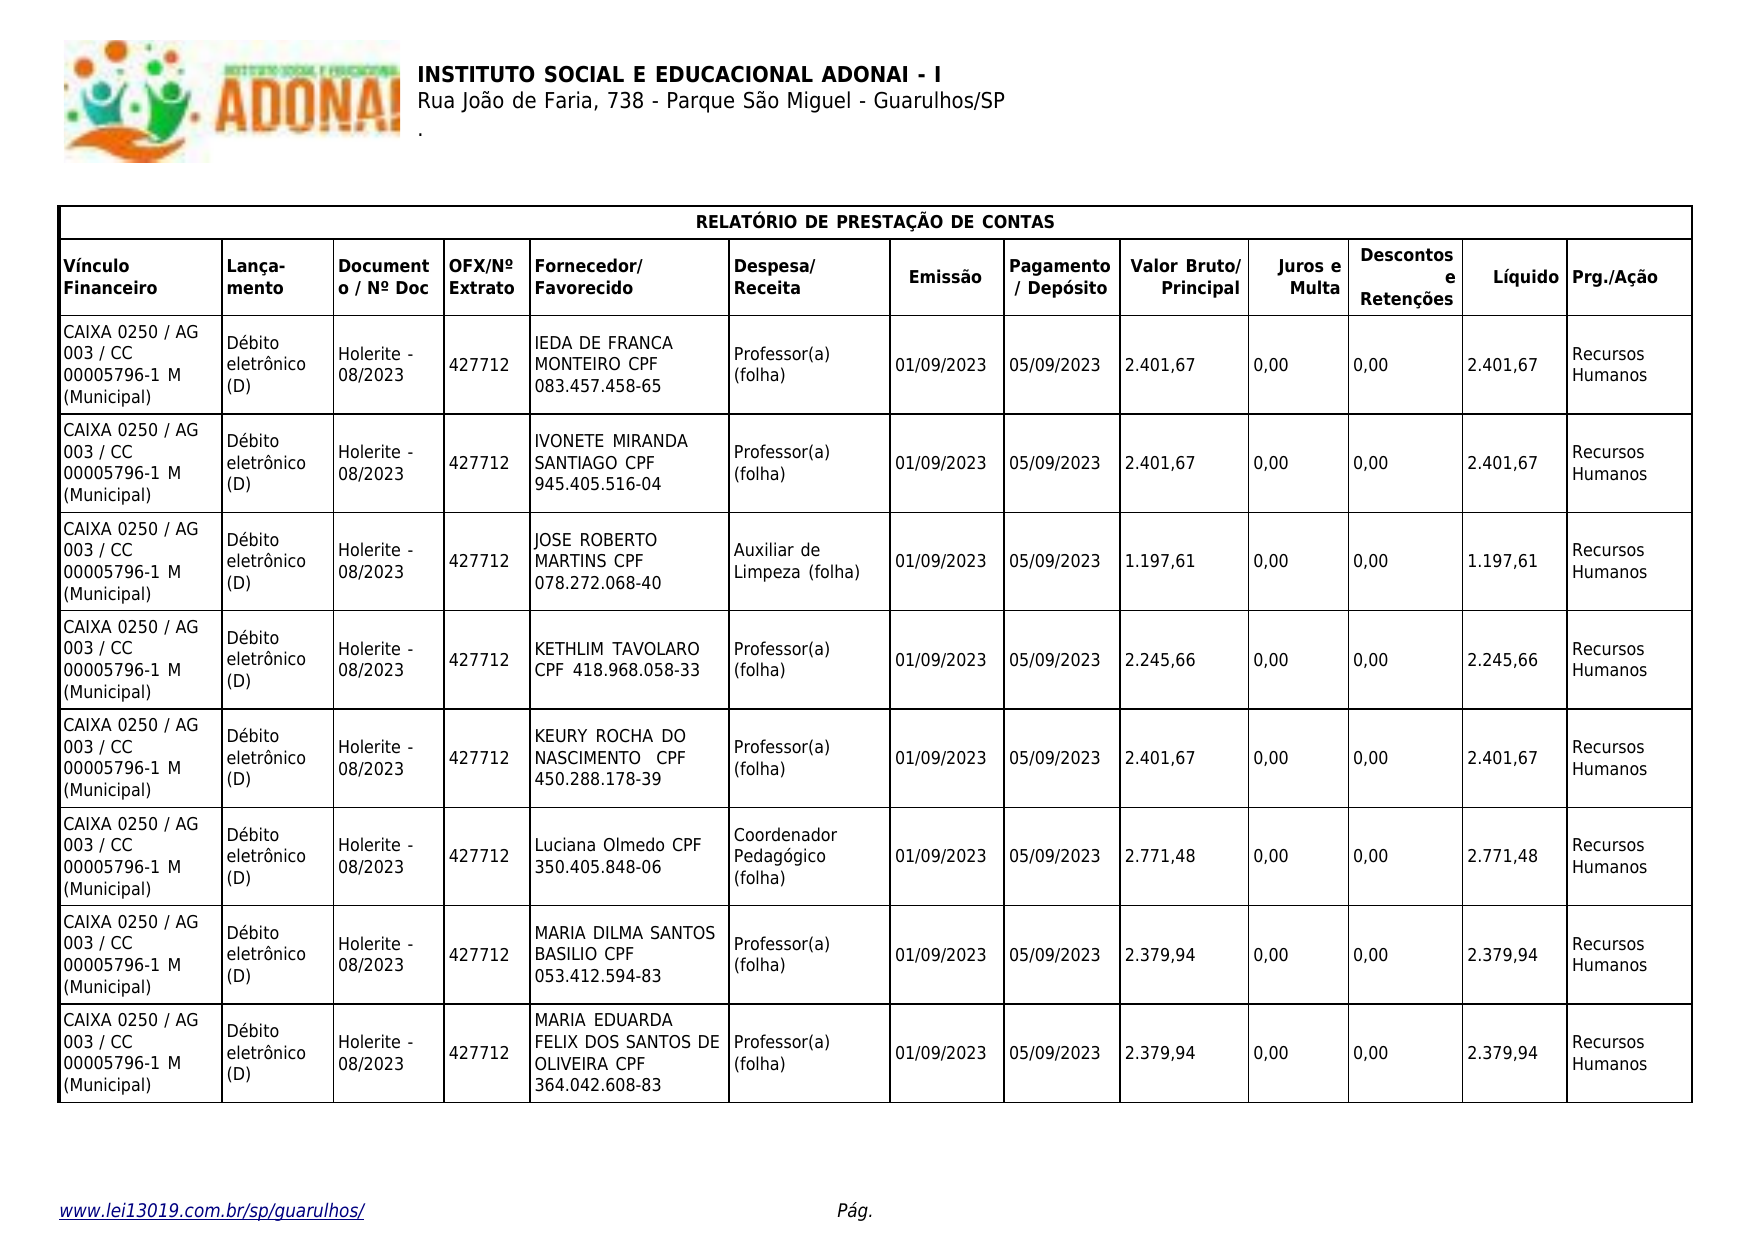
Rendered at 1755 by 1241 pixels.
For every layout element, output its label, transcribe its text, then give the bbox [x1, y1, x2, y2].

table_cell Valor Bruto/ Principal [1121, 240, 1248, 315]
table_cell 05/09/2023 [1005, 415, 1119, 511]
table_cell 2.401,67 [1121, 710, 1248, 806]
table_cell CAIXA 0250 / AG 003 / CC 00005796-1 M (Municipal) [61, 316, 221, 413]
table_cell Recursos Humanos [1568, 808, 1691, 905]
table_cell 0,00 [1249, 415, 1348, 511]
table_cell 0,00 [1349, 316, 1462, 413]
table_cell CAIXA 0250 / AG 003 / CC 00005796-1 M (Municipal) [61, 513, 221, 610]
table_cell 0,00 [1349, 1005, 1462, 1101]
table_cell 0,00 [1249, 906, 1348, 1003]
table_cell 2.379,94 [1463, 906, 1566, 1003]
table_cell 05/09/2023 [1005, 611, 1119, 708]
table_cell 2.401,67 [1121, 316, 1248, 413]
table_cell Débito eletrônico (D) [223, 513, 333, 610]
table_cell IEDA DE FRANCA MONTEIRO CPF 083.457.458-65 [531, 316, 728, 413]
table_cell 0,00 [1249, 513, 1348, 610]
table_cell Líquido [1463, 240, 1566, 315]
table_cell 2.379,94 [1463, 1005, 1566, 1101]
table_cell Holerite - 08/2023 [334, 316, 443, 413]
table_cell 427712 [445, 1005, 529, 1101]
table_cell Débito eletrônico (D) [223, 1005, 333, 1101]
table_cell CAIXA 0250 / AG 003 / CC 00005796-1 M (Municipal) [61, 710, 221, 806]
table_cell 0,00 [1349, 906, 1462, 1003]
table_cell 0,00 [1349, 710, 1462, 806]
table_cell MARIA DILMA SANTOS BASILIO CPF 053.412.594-83 [531, 906, 728, 1003]
table_cell CAIXA 0250 / AG 003 / CC 00005796-1 M (Municipal) [61, 906, 221, 1003]
table_cell 01/09/2023 [891, 513, 1003, 610]
table_cell 05/09/2023 [1005, 710, 1119, 806]
table_cell Recursos Humanos [1568, 316, 1691, 413]
table_cell Recursos Humanos [1568, 611, 1691, 708]
table_cell 05/09/2023 [1005, 808, 1119, 905]
table_cell Recursos Humanos [1568, 415, 1691, 511]
table_cell Débito eletrônico (D) [223, 808, 333, 905]
table_cell Professor(a) (folha) [730, 906, 889, 1003]
table_cell Holerite - 08/2023 [334, 513, 443, 610]
table_cell 2.245,66 [1463, 611, 1566, 708]
table_cell Débito eletrônico (D) [223, 710, 333, 806]
table_cell CAIXA 0250 / AG 003 / CC 00005796-1 M (Municipal) [61, 415, 221, 511]
table_cell Coordenador Pedagógico (folha) [730, 808, 889, 905]
table_cell MARIA EDUARDA FELIX DOS SANTOS DE OLIVEIRA CPF 364.042.608-83 [531, 1005, 728, 1101]
table_cell Holerite - 08/2023 [334, 710, 443, 806]
table_cell 0,00 [1249, 808, 1348, 905]
table_cell 427712 [445, 906, 529, 1003]
table_cell 01/09/2023 [891, 1005, 1003, 1101]
table_cell 427712 [445, 415, 529, 511]
table_cell Lança- mento [223, 240, 333, 315]
table_cell OFX/Nº Extrato [445, 240, 529, 315]
table_cell 05/09/2023 [1005, 513, 1119, 610]
table_cell Débito eletrônico (D) [223, 906, 333, 1003]
table_cell 01/09/2023 [891, 316, 1003, 413]
table_cell Vínculo Financeiro [61, 240, 221, 315]
table_cell Professor(a) (folha) [730, 710, 889, 806]
table_cell CAIXA 0250 / AG 003 / CC 00005796-1 M (Municipal) [61, 611, 221, 708]
table_cell 0,00 [1249, 611, 1348, 708]
table_cell Professor(a) (folha) [730, 316, 889, 413]
table_cell Recursos Humanos [1568, 1005, 1691, 1101]
table_cell Holerite - 08/2023 [334, 611, 443, 708]
table_cell Professor(a) (folha) [730, 611, 889, 708]
table_cell 2.401,67 [1463, 415, 1566, 511]
table_cell 01/09/2023 [891, 808, 1003, 905]
table_cell 0,00 [1249, 1005, 1348, 1101]
table_cell 2.771,48 [1121, 808, 1248, 905]
table_cell 427712 [445, 808, 529, 905]
table_cell 2.401,67 [1121, 415, 1248, 511]
table_cell 0,00 [1249, 710, 1348, 806]
table_cell CAIXA 0250 / AG 003 / CC 00005796-1 M (Municipal) [61, 1005, 221, 1101]
table_cell 01/09/2023 [891, 906, 1003, 1003]
table_cell Emissão [891, 240, 1003, 315]
table_cell CAIXA 0250 / AG 003 / CC 00005796-1 M (Municipal) [61, 808, 221, 905]
table_cell 2.401,67 [1463, 710, 1566, 806]
table_cell Pagamento / Depósito [1005, 240, 1119, 315]
table_cell KEURY ROCHA DO NASCIMENTO CPF 450.288.178-39 [531, 710, 728, 806]
table_cell 427712 [445, 611, 529, 708]
table_cell 05/09/2023 [1005, 1005, 1119, 1101]
table_cell 2.379,94 [1121, 906, 1248, 1003]
table_cell 2.771,48 [1463, 808, 1566, 905]
table_cell Holerite - 08/2023 [334, 906, 443, 1003]
table_cell Prg./Ação [1568, 240, 1691, 315]
table_cell 01/09/2023 [891, 710, 1003, 806]
table_cell 427712 [445, 513, 529, 610]
table_cell 0,00 [1349, 611, 1462, 708]
table_cell 0,00 [1249, 316, 1348, 413]
table_cell Professor(a) (folha) [730, 415, 889, 511]
table_cell 1.197,61 [1121, 513, 1248, 610]
table_cell Juros e Multa [1249, 240, 1348, 315]
table_cell Descontos e Retenções [1349, 240, 1462, 315]
table_cell Débito eletrônico (D) [223, 611, 333, 708]
table_cell 2.379,94 [1121, 1005, 1248, 1101]
table_cell Despesa/ Receita [730, 240, 889, 315]
table_cell KETHLIM TAVOLARO CPF 418.968.058-33 [531, 611, 728, 708]
table_cell 05/09/2023 [1005, 316, 1119, 413]
table_cell 01/09/2023 [891, 415, 1003, 511]
table_cell Luciana Olmedo CPF 350.405.848-06 [531, 808, 728, 905]
table_cell Fornecedor/ Favorecido [531, 240, 728, 315]
table_cell Holerite - 08/2023 [334, 808, 443, 905]
table_cell Débito eletrônico (D) [223, 415, 333, 511]
table_cell Holerite - 08/2023 [334, 415, 443, 511]
table_cell Recursos Humanos [1568, 710, 1691, 806]
table_cell 427712 [445, 710, 529, 806]
table_cell Document o / Nº Doc [334, 240, 443, 315]
table_cell 01/09/2023 [891, 611, 1003, 708]
table_cell Recursos Humanos [1568, 513, 1691, 610]
table_cell Auxiliar de Limpeza (folha) [730, 513, 889, 610]
table_cell 0,00 [1349, 808, 1462, 905]
table_cell JOSE ROBERTO MARTINS CPF 078.272.068-40 [531, 513, 728, 610]
table_cell Holerite - 08/2023 [334, 1005, 443, 1101]
table_cell 427712 [445, 316, 529, 413]
table_cell 2.401,67 [1463, 316, 1566, 413]
table_cell Débito eletrônico (D) [223, 316, 333, 413]
table_cell IVONETE MIRANDA SANTIAGO CPF 945.405.516-04 [531, 415, 728, 511]
table_cell 2.245,66 [1121, 611, 1248, 708]
table_cell Professor(a) (folha) [730, 1005, 889, 1101]
table_cell 0,00 [1349, 415, 1462, 511]
table_cell 05/09/2023 [1005, 906, 1119, 1003]
table_cell 1.197,61 [1463, 513, 1566, 610]
table_cell 0,00 [1349, 513, 1462, 610]
table_cell Recursos Humanos [1568, 906, 1691, 1003]
table_header RELATÓRIO DE PRESTAÇÃO DE CONTAS [61, 207, 1691, 238]
